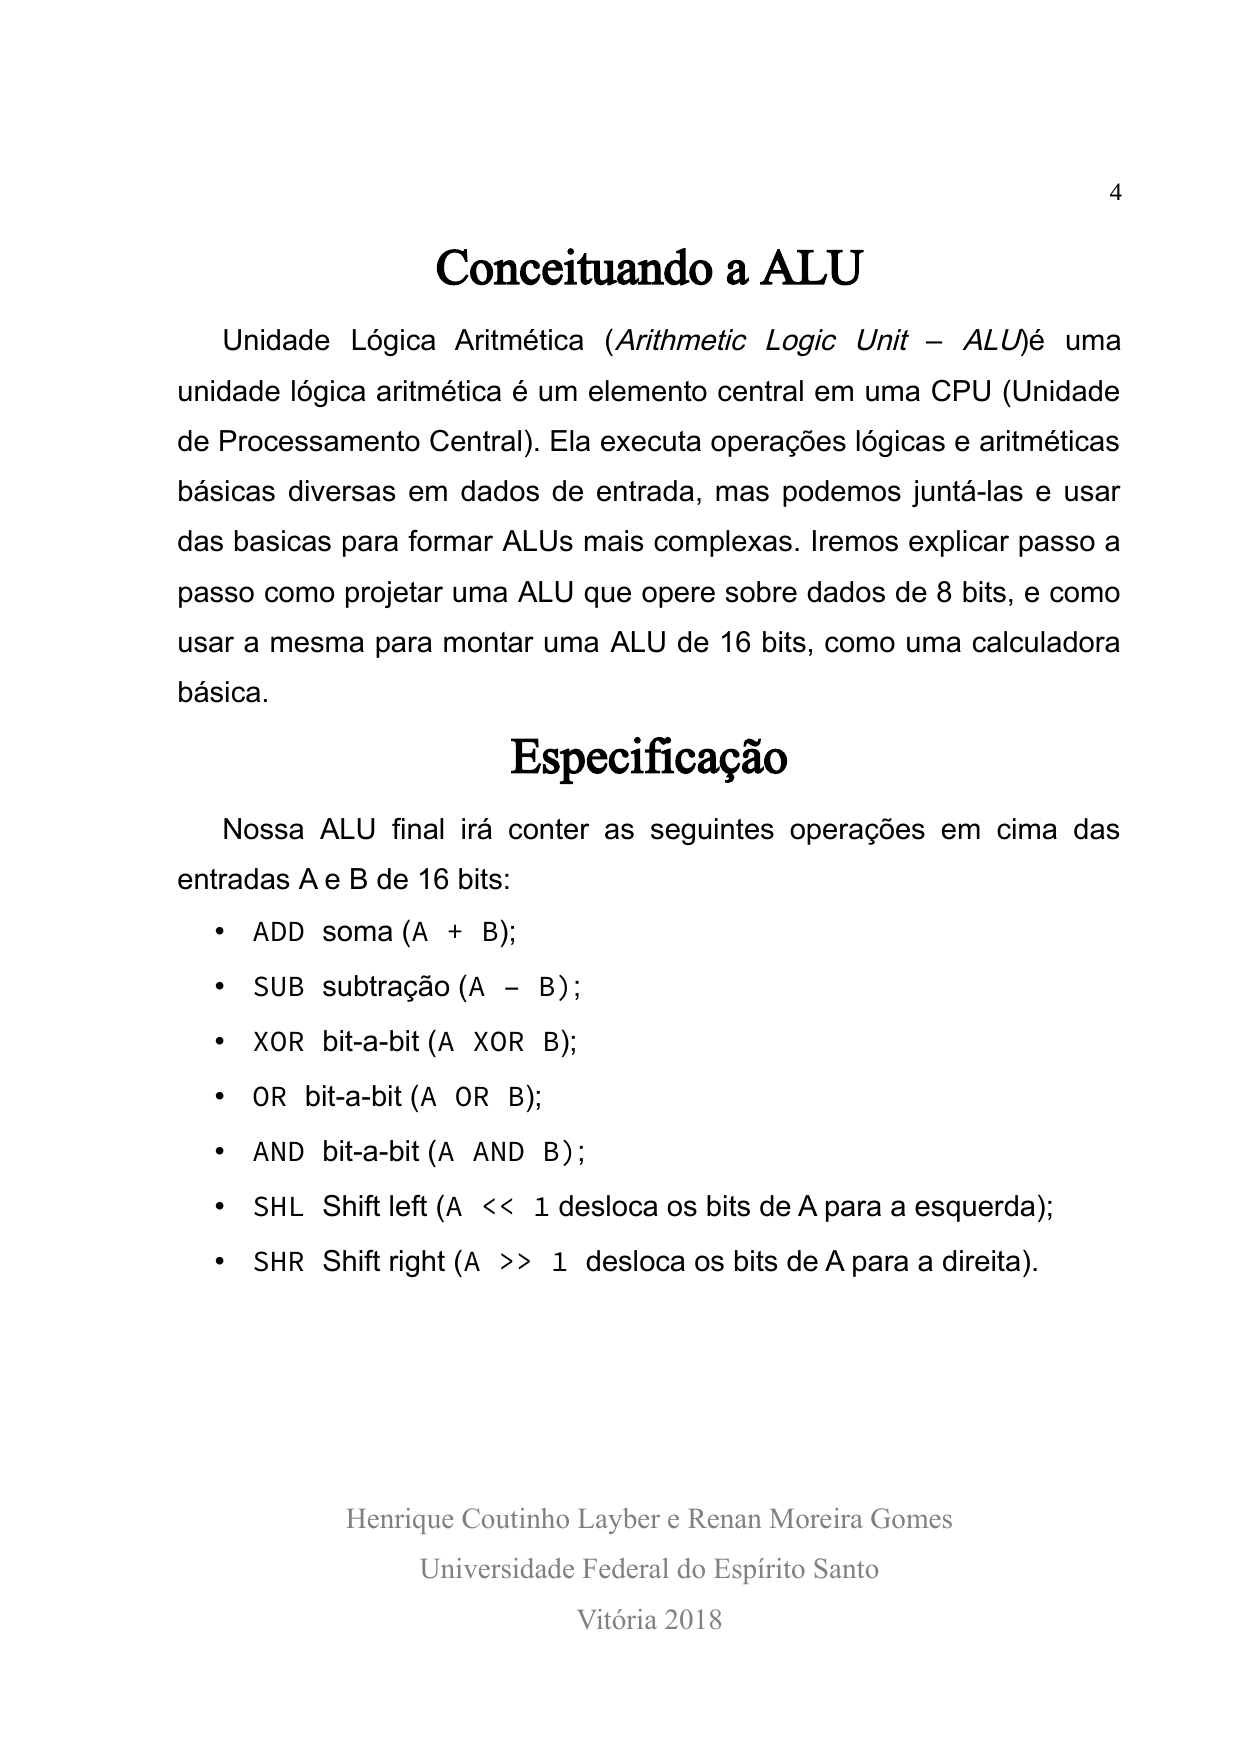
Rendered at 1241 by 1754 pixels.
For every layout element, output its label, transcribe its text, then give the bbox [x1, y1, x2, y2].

list SUB subtração (A – B); [214, 968, 1122, 1004]
text Especificação [177, 726, 1122, 783]
list AND bit-a-bit (A AND B); [214, 1133, 1122, 1169]
list SHR Shift right (A >> 1 desloca os bits de A para a direita). [214, 1243, 1122, 1279]
list ADD soma (A + B); [214, 913, 1122, 949]
list SHL Shift left (A << 1 desloca os bits de A para a esquerda); [214, 1188, 1122, 1224]
text Nossa ALU final irá conter as seguintes operações em cima das entradas A e B de 16 bits: [177, 812, 1122, 896]
list OR bit-a-bit (A OR B); [214, 1078, 1122, 1114]
list XOR bit-a-bit (A XOR B); [214, 1023, 1122, 1059]
text Conceituando a ALU [177, 237, 1122, 294]
text Unidade Lógica Aritmética (Arithmetic Logic Unit – ALU)é uma unidade lógica aritmética é um elemento central em uma CPU (Unidade de Processamento Central). Ela executa operações lógicas e aritméticas básicas diversas em dados de entrada, mas podemos juntá-las e usar das basicas para formar ALUs mais complexas. Iremos explicar passo a passo como projetar uma ALU que opere sobre dados de 8 bits, e como usar a mesma para montar uma ALU de 16 bits, como uma calculadora básica. [177, 323, 1122, 709]
